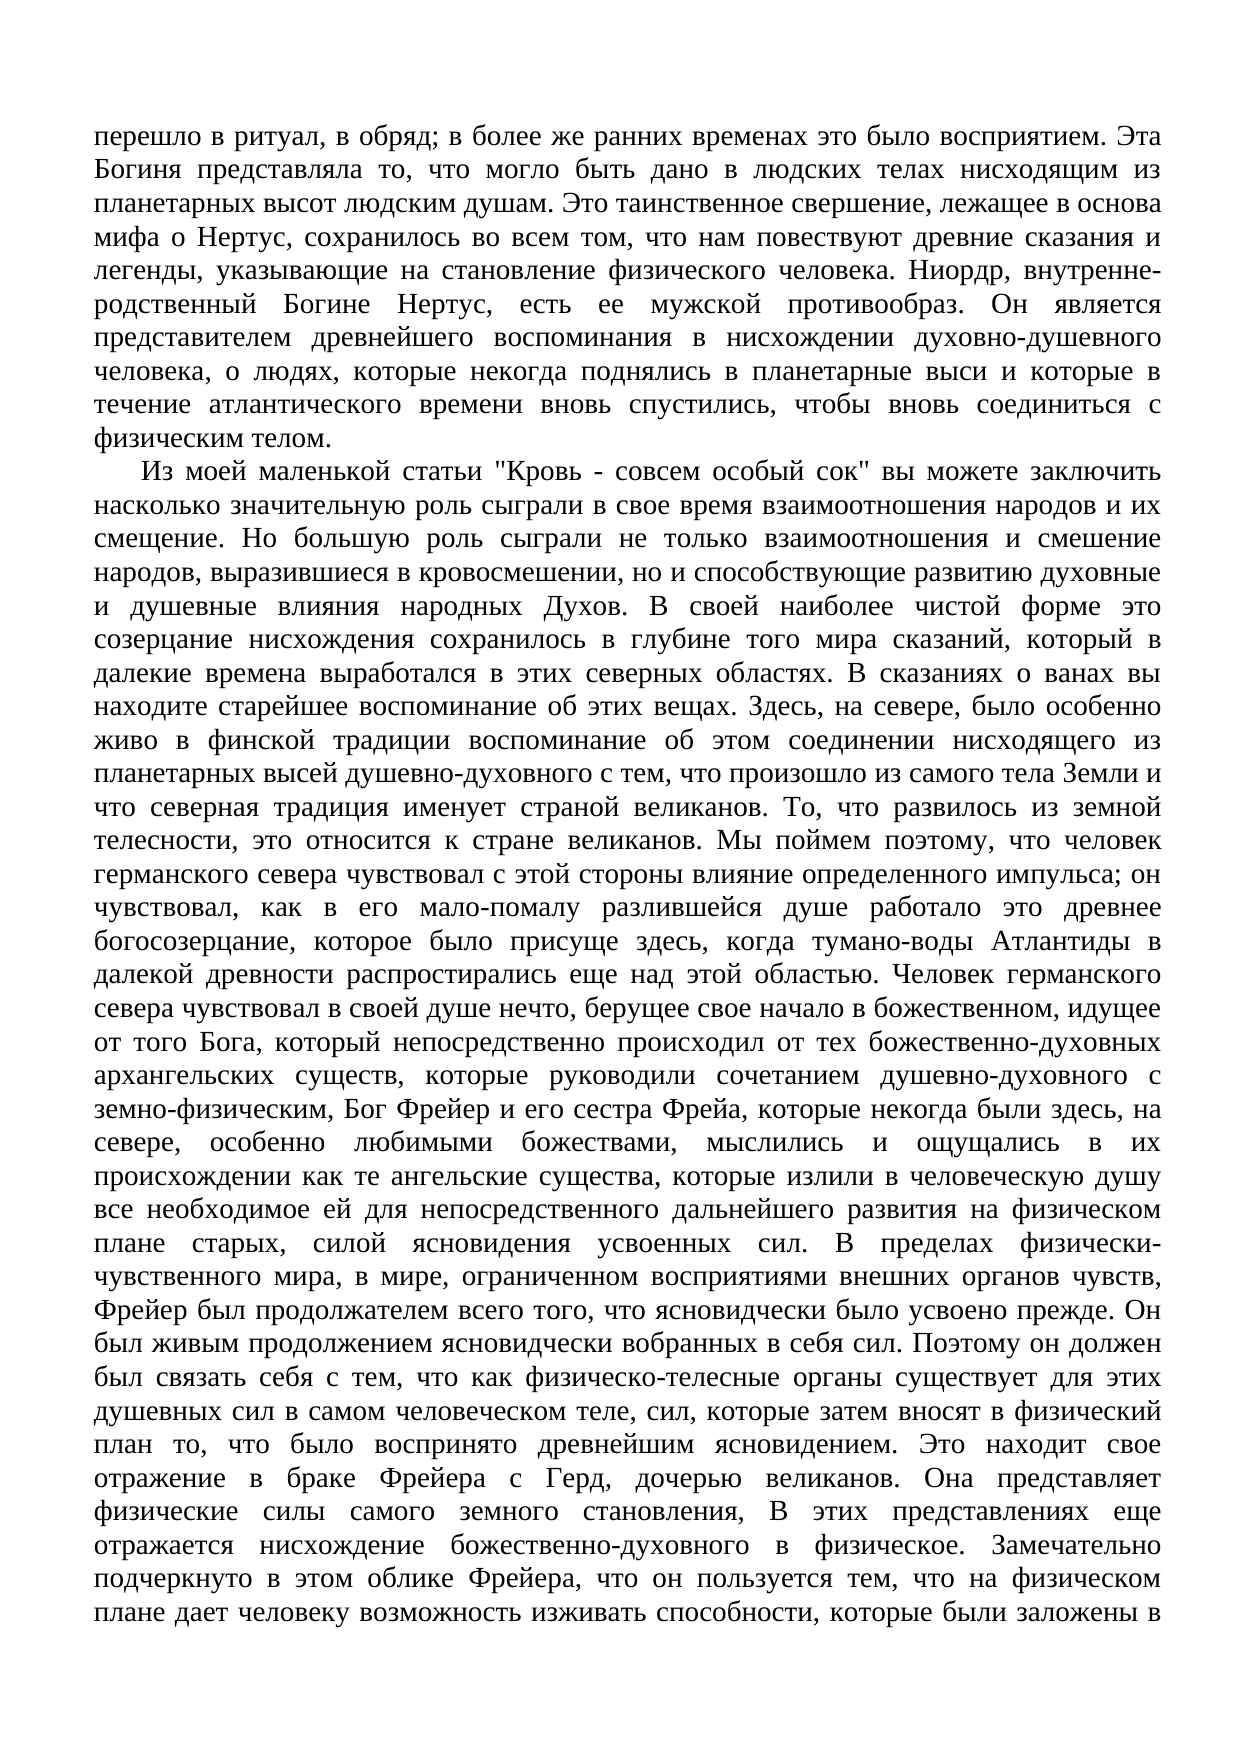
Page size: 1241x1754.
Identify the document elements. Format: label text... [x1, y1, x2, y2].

text Из моей маленькой статьи "Кровь - совсем особый сок" вы можете заключить насколько значительную роль сыграли в свое время взаимоотношения народов и их смещение. Но большую роль сыграли не только взаимоотношения и смешение народов, выразившиеся в кровосмешении, но и способствующие развитию духовные и душевные влияния народных Духов. В своей наиболее чистой форме это созерцание нисхождения сохранилось в глубине того мира сказаний, который в далекие времена выработался в этих северных областях. В сказаниях о ванах вы находите старейшее воспоминание об этих вещах. Здесь, на севере, было особенно живо в финской традиции воспоминание об этом соединении нисходящего из планетарных высей душевно-духовного с тем, что произошло из самого тела Земли и что северная традиция именует страной великанов. То, что развилось из земной телесности, это относится к стране великанов. Мы поймем поэтому, что человек германского севера чувствовал с этой стороны влияние определенного импульса; он чувствовал, как в его мало-помалу разлившейся душе работало это древнее богосозерцание, которое было присуще здесь, когда тумано-воды Атлантиды в далекой древности распростирались еще над этой областью. Человек германского севера чувствовал в своей душе нечто, берущее свое начало в божественном, идущее от того Бога, который непосредственно происходил от тех божественно-духовных архангельских существ, которые руководили сочетанием душевно-духовного с земно-физическим, Бог Фрейер и его сестра Фрейа, которые некогда были здесь, на севере, особенно любимыми божествами, мыслились и ощущались в их происхождении как те ангельские существа, которые излили в человеческую душу все необходимое ей для непосредственного дальнейшего развития на физическом плане старых, силой ясновидения усвоенных сил. В пределах физически-чувственного мира, в мире, ограниченном восприятиями внешних органов чувств, Фрейер был продолжателем всего того, что ясновидчески было усвоено прежде. Он был живым продолжением ясновидчески вобранных в себя сил. Поэтому он должен был связать себя с тем, что как физическо-телесные органы существует для этих душевных сил в самом человеческом теле, сил, которые затем вносят в физический план то, что было воспринято древнейшим ясновидением. Это находит свое отражение в браке Фрейера с Герд, дочерью великанов. Она представляет физические силы самого земного становления, В этих представлениях еще отражается нисхождение божественно-духовного в физическое. Замечательно подчеркнуто в этом облике Фрейера, что он пользуется тем, что на физическом плане дает человеку возможность изживать способности, которые были заложены в [94, 453, 1162, 1627]
text перешло в ритуал, в обряд; в более же ранних временах это было восприятием. Эта Богиня представляла то, что могло быть дано в людских телах нисходящим из планетарных высот людским душам. Это таинственное свершение, лежащее в основа мифа о Нертус, сохранилось во всем том, что нам повествуют древние сказания и легенды, указывающие на становление физического человека. Ниордр, внутренне-родственный Богине Нертус, есть ее мужской противообраз. Он является представителем древнейшего воспоминания в нисхождении духовно-душевного человека, о людях, которые некогда поднялись в планетарные выси и которые в течение атлантического времени вновь спустились, чтобы вновь соединиться с физическим телом. [94, 118, 1162, 453]
